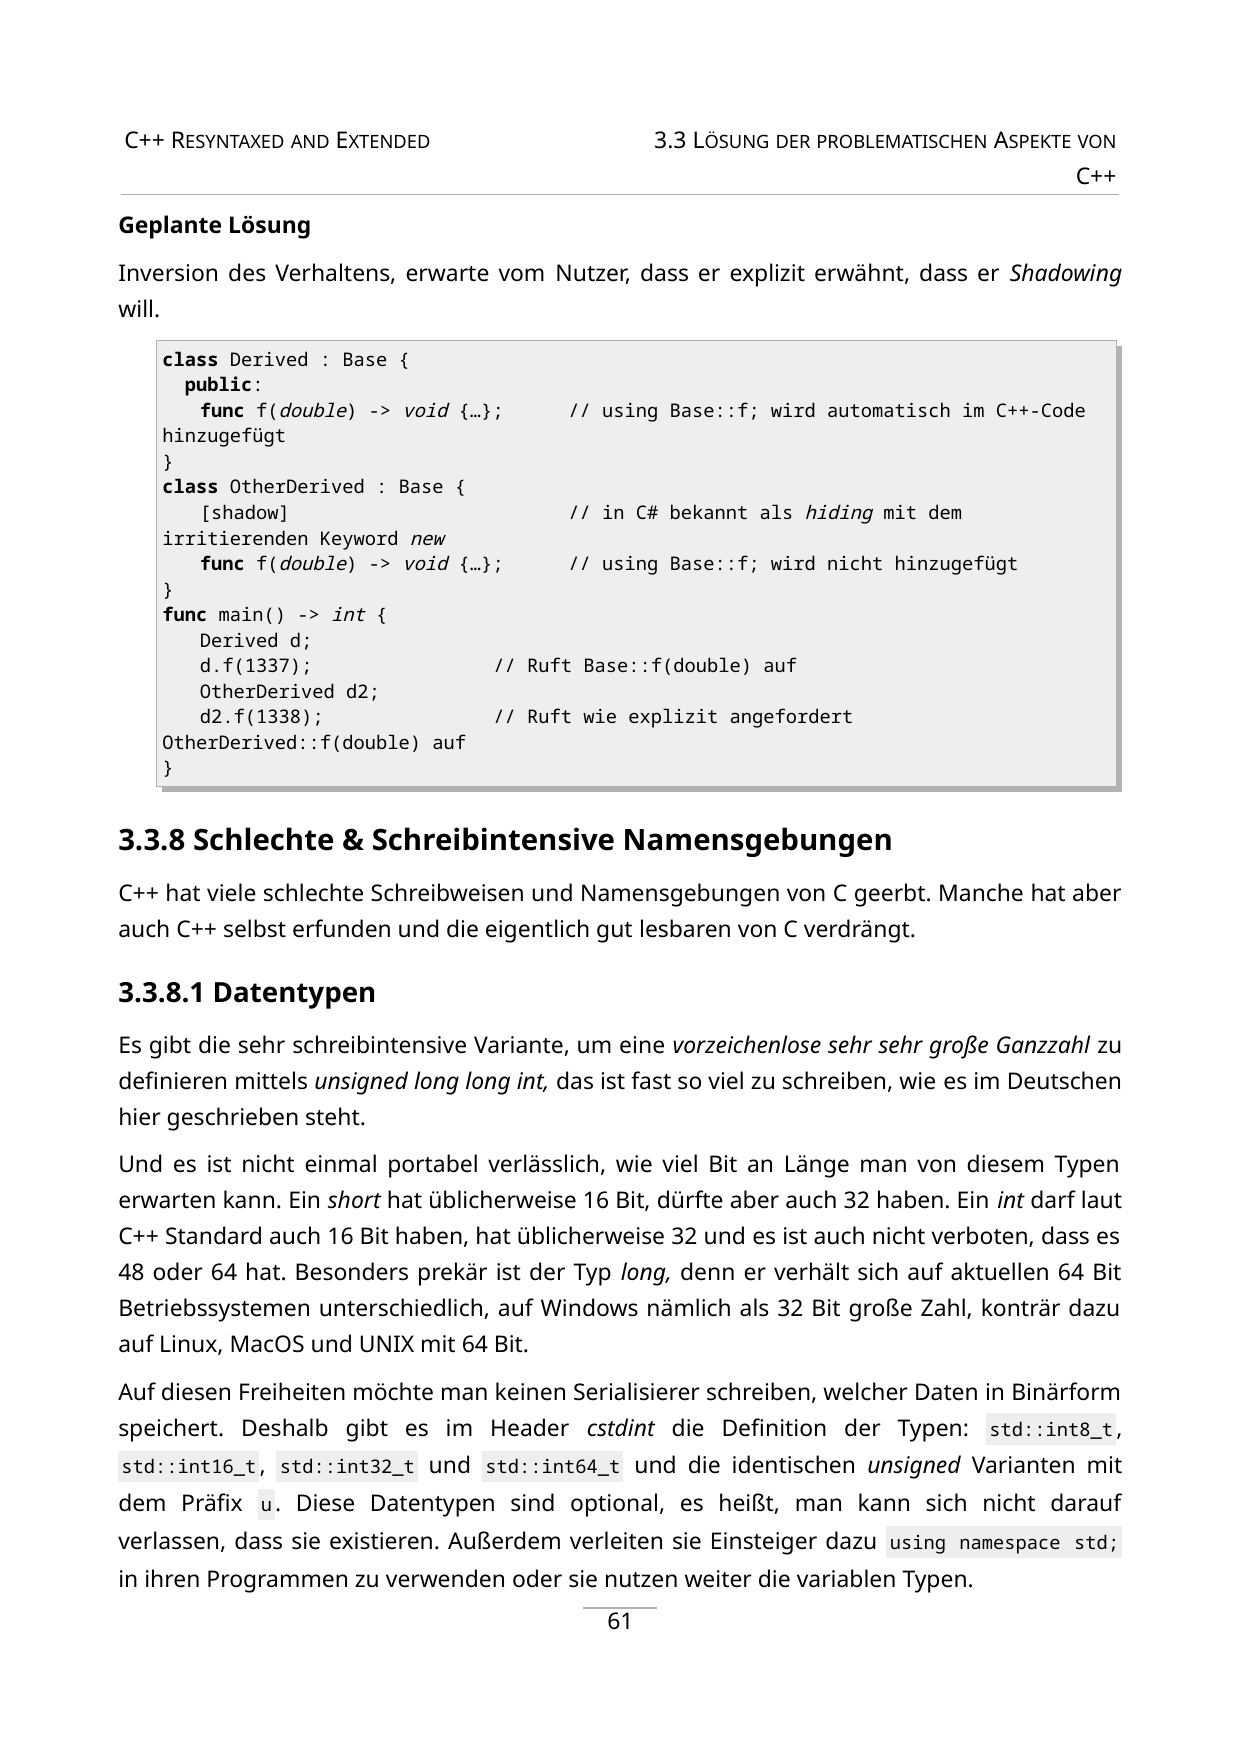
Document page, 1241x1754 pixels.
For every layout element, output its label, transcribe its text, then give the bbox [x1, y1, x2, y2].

text d.f(1337); // Ruft Base::f(double) auf [157, 646, 1116, 672]
text func main() -> int { [157, 595, 1116, 621]
text C++ hat viele schlechte Schreibweisen und Namensgebungen von C geerbt. Manche hat aber auch C++ selbst erfunden und die eigentlich gut lesbaren von C verdrängt. [118, 877, 1122, 944]
text Inversion des Verhaltens, erwarte vom Nutzer, dass er explizit erwähnt, dass er Shadowing will. [118, 257, 1122, 324]
text } [157, 748, 1116, 786]
text } [157, 570, 1116, 595]
text Auf diesen Freiheiten möchte man keinen Serialisierer schreiben, welcher Daten in Binärform speichert. Deshalb gibt es im Header cstdint die Definition der Typen: std::int8_t, std::int16_t, std::int32_t und std::int64_t und die identischen unsigned Varianten mit dem Präfix u. Diese Datentypen sind optional, es heißt, man kann sich nicht darauf verlassen, dass sie existieren. Außerdem verleiten sie Einsteiger dazu using namespace std; in ihren Programmen zu verwenden oder sie nutzen weiter die variablen Typen. [118, 1376, 1122, 1594]
text func f(double) -> void {…}; // using Base::f; wird nicht hinzugefügt [157, 544, 1116, 570]
text } [157, 442, 1116, 468]
subtitle Datentypen [118, 973, 1122, 1011]
text d2.f(1338); // Ruft wie explizit angefordert OtherDerived::f(double) auf [157, 697, 1116, 748]
text Es gibt die sehr schreibintensive Variante, um eine vorzeichenlose sehr sehr große Ganzzahl zu definieren mittels unsigned long long int, das ist fast so viel zu schreiben, wie es im Deutschen hier geschrieben steht. [118, 1029, 1122, 1132]
text [shadow] // in C# bekannt als hiding mit dem irritierenden Keyword new [157, 493, 1116, 544]
text class OtherDerived : Base { [157, 468, 1116, 493]
text func f(double) -> void {…}; // using Base::f; wird automatisch im C++-Code hinzugefügt [157, 391, 1116, 442]
text Derived d; [157, 621, 1116, 646]
text OtherDerived d2; [157, 672, 1116, 697]
subtitle Schlechte & Schreibintensive Namensgebungen [118, 818, 1122, 858]
text class Derived : Base { public: [157, 341, 1116, 391]
text Und es ist nicht einmal portabel verlässlich, wie viel Bit an Länge man von diesem Typen erwarten kann. Ein short hat üblicherweise 16 Bit, dürfte aber auch 32 haben. Ein int darf laut C++ Standard auch 16 Bit haben, hat üblicherweise 32 und es ist auch nicht verboten, dass es 48 oder 64 hat. Besonders prekär ist der Typ long, denn er verhält sich auf aktuellen 64 Bit Betriebssystemen unterschiedlich, auf Windows nämlich als 32 Bit große Zahl, konträr dazu auf Linux, MacOS und UNIX mit 64 Bit. [118, 1148, 1122, 1359]
text Geplante Lösung [118, 209, 1122, 240]
